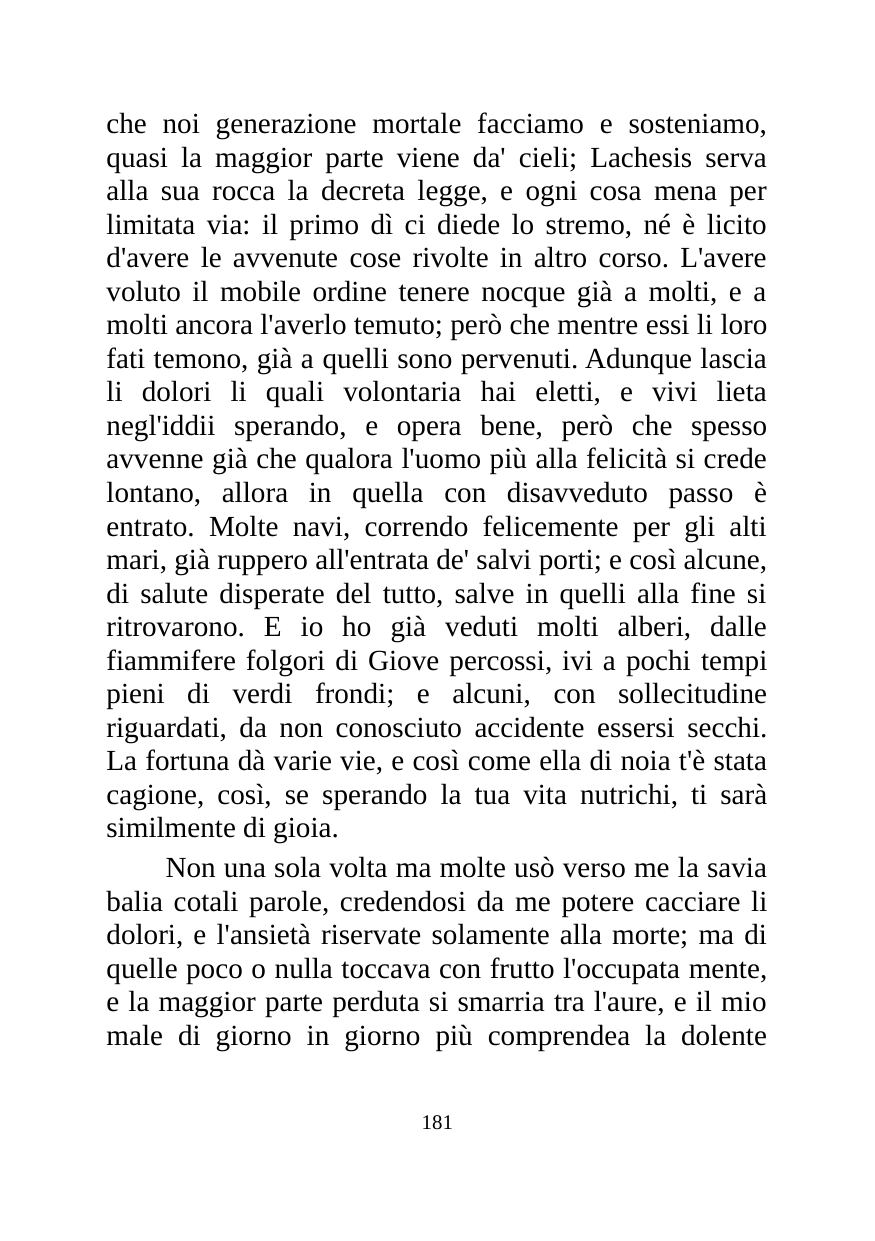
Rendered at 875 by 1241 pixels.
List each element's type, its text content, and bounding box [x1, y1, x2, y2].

text che noi generazione mortale facciamo e sosteniamo, quasi la maggior parte viene da' cieli; Lachesis serva alla sua rocca la decreta legge, e ogni cosa mena per limitata via: il primo dì ci diede lo stremo, né è licito d'avere le avvenute cose rivolte in altro corso. L'avere voluto il mobile ordine tenere nocque già a molti, e a molti ancora l'averlo temuto; però che mentre essi li loro fati temono, già a quelli sono pervenuti. Adunque lascia li dolori li quali volontaria hai eletti, e vivi lieta negl'iddii sperando, e opera bene, però che spesso avvenne già che qualora l'uomo più alla felicità si crede lontano, allora in quella con disavveduto passo è entrato. Molte navi, correndo felicemente per gli alti mari, già ruppero all'entrata de' salvi porti; e così alcune, di salute disperate del tutto, salve in quelli alla fine si ritrovarono. E io ho già veduti molti alberi, dalle fiammifere folgori di Giove percossi, ivi a pochi tempi pieni di verdi frondi; e alcuni, con sollecitudine riguardati, da non conosciuto accidente essersi secchi. La fortuna dà varie vie, e così come ella di noia t'è stata cagione, così, se sperando la tua vita nutrichi, ti sarà similmente di gioia. [106, 106, 768, 844]
text Non una sola volta ma molte usò verso me la savia balia cotali parole, credendosi da me potere cacciare li dolori, e l'ansietà riservate solamente alla morte; ma di quelle poco o nulla toccava con frutto l'occupata mente, e la maggior parte perduta si smarria tra l'aure, e il mio male di giorno in giorno più comprendea la dolente [106, 850, 768, 1051]
